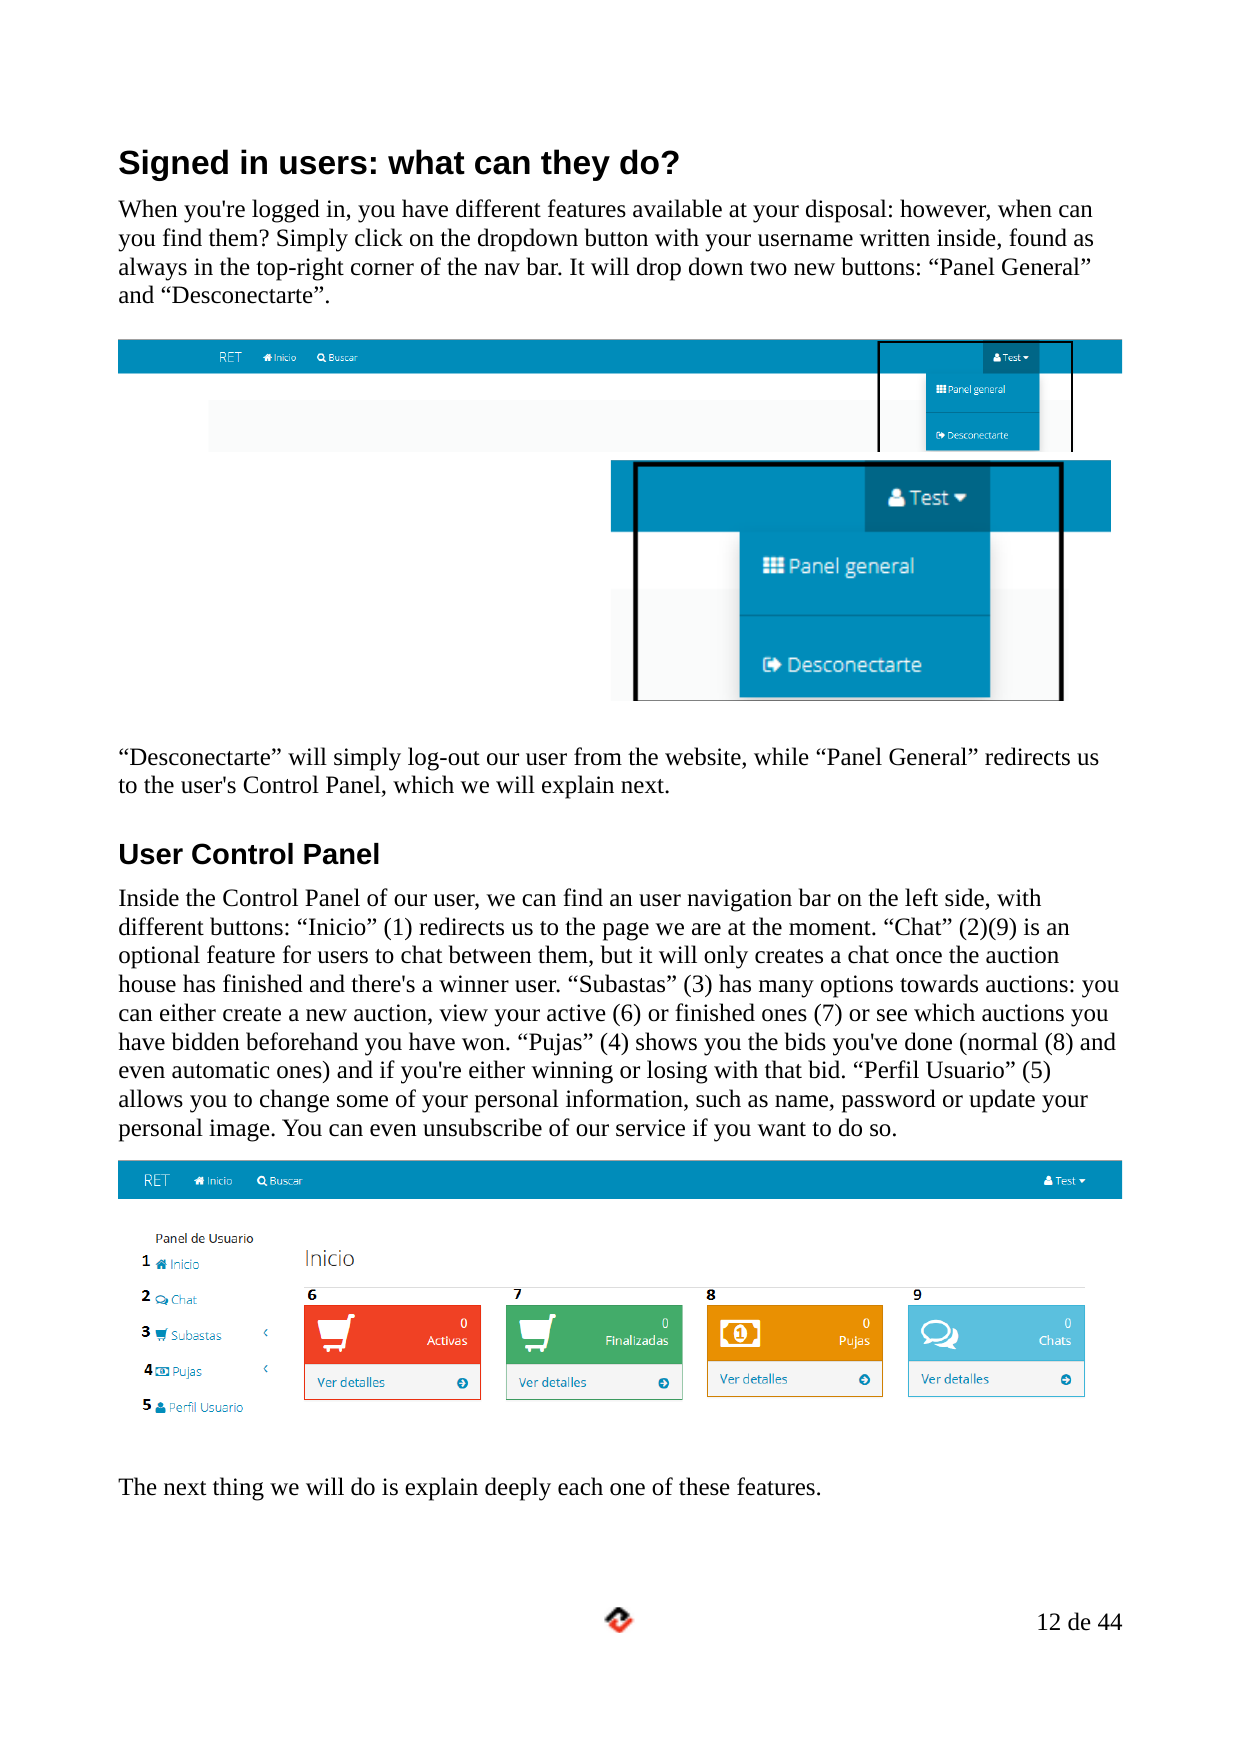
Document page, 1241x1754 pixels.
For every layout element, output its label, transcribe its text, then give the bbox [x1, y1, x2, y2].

subtitle User Control Panel [118, 837, 1122, 870]
text The next thing we will do is explain deeply each one of these features. [118, 1472, 1122, 1501]
subtitle Signed in users: what can they do? [118, 143, 1122, 182]
text Inside the Control Panel of our user, we can find an user navigation bar on the left side, with different buttons: “Inicio” (1) redirects us to the page we are at the moment. “Chat” (2)(9) is an optional feature for users to chat between them, but it will only creates a chat once the auction house has finished and there's a winner user. “Subastas” (3) has many options towards auctions: you can either create a new auction, view your active (6) or finished ones (7) or see which auctions you have bidden beforehand you have won. “Pujas” (4) shows you the bids you've done (normal (8) and even automatic ones) and if you're either winning or losing with that bid. “Perfil Usuario” (5) allows you to change some of your personal information, such as name, password or update your personal image. You can even unsubscribe of our service if you want to do so. [118, 883, 1122, 1142]
text When you're logged in, you have different features available at your disposal: however, when can you find them? Simply click on the dropdown button with your username written inside, found as always in the top-right corner of the nav bar. It will drop down two new buttons: “Panel General” and “Desconectarte”. [118, 194, 1122, 309]
text “Desconectarte” will simply log-out our user from the website, while “Panel General” redirects us to the user's Control Panel, which we will explain next. [118, 742, 1122, 799]
